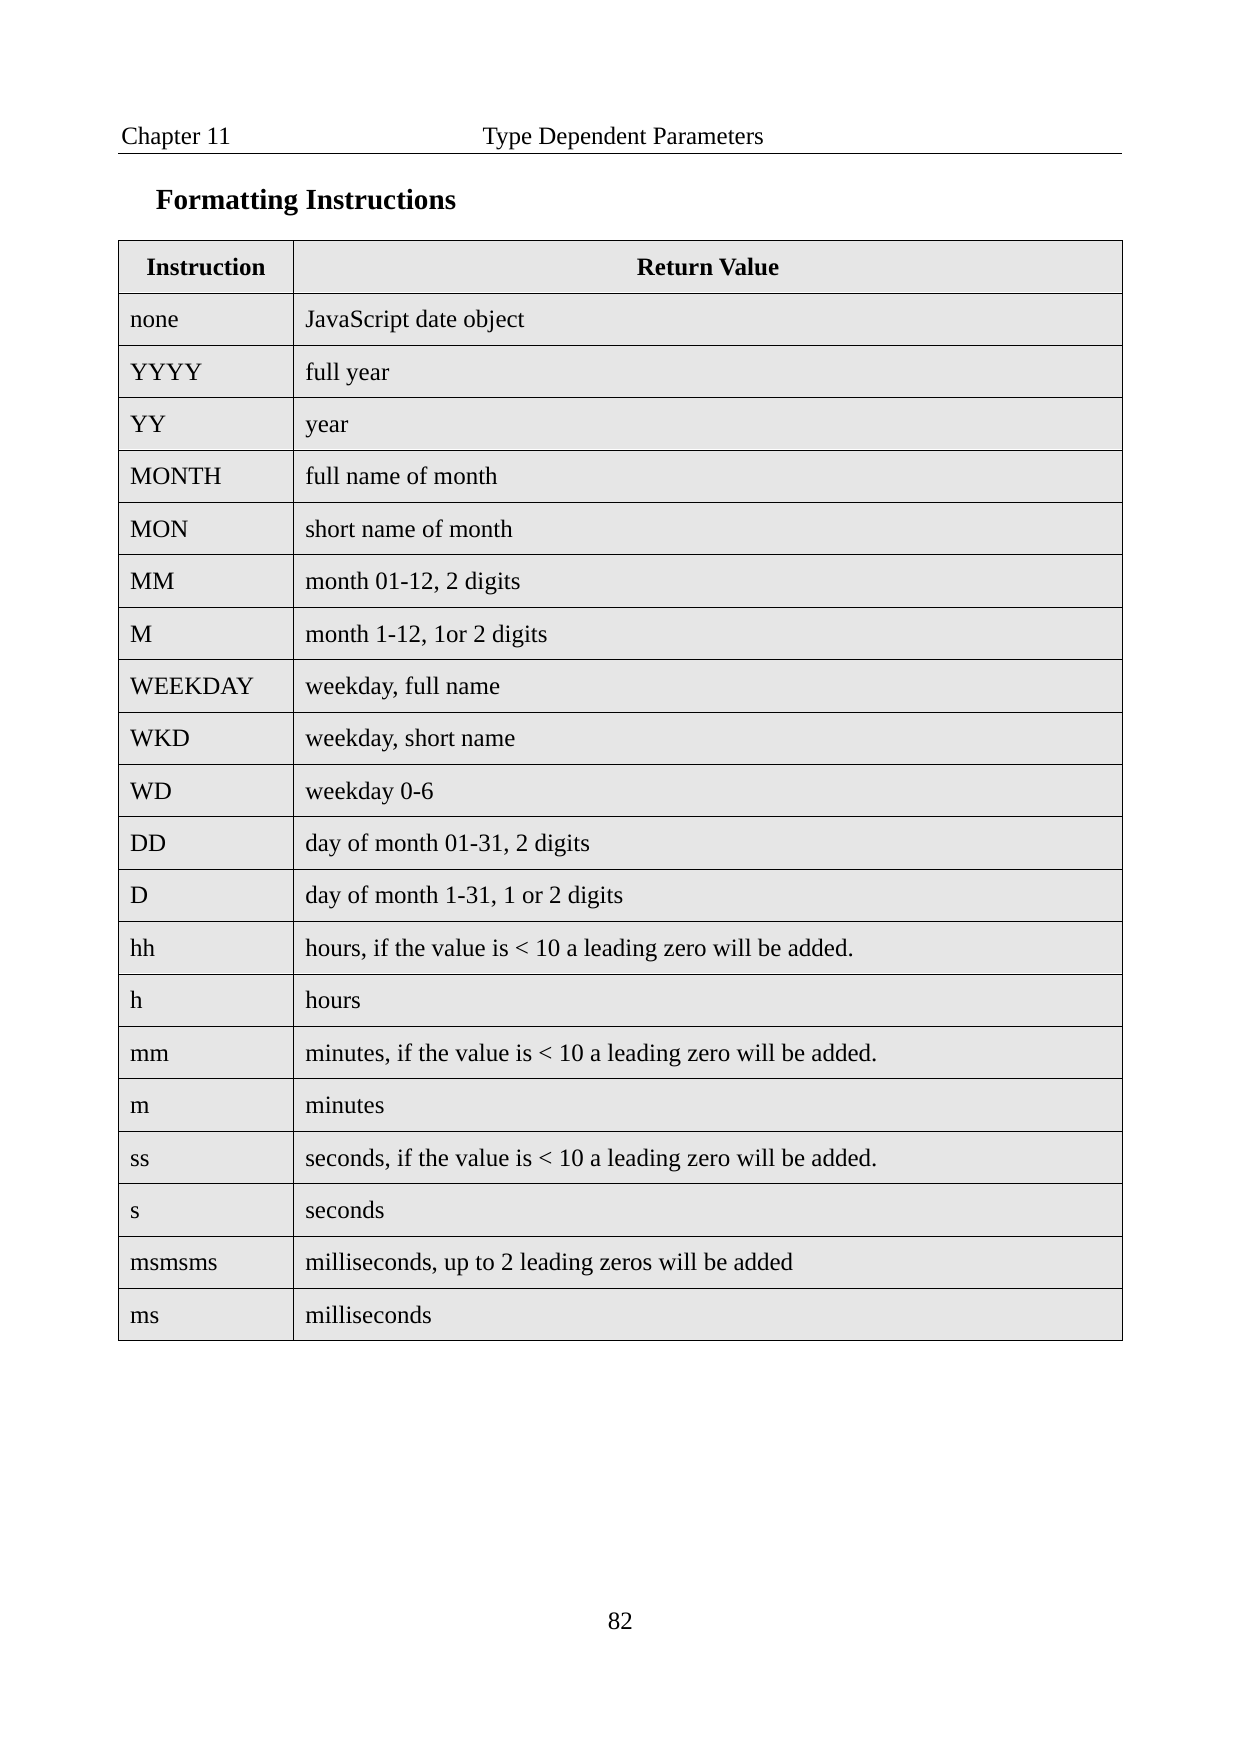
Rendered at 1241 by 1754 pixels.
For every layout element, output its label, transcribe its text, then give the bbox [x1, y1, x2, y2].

table_cell month 1-12, 1or 2 digits [294, 608, 1122, 659]
table_cell DD [119, 817, 293, 869]
table_cell day of month 01-31, 2 digits [294, 817, 1122, 869]
table_cell MON [119, 503, 293, 554]
table_cell short name of month [294, 503, 1122, 554]
table_cell month 01-12, 2 digits [294, 555, 1122, 607]
table_cell M [119, 608, 293, 659]
table_header Return Value [294, 241, 1122, 292]
table_cell weekday 0-6 [294, 765, 1122, 816]
table_cell day of month 1-31, 1 or 2 digits [294, 870, 1122, 921]
table_cell WKD [119, 713, 293, 764]
table_cell WD [119, 765, 293, 816]
table_cell minutes [294, 1079, 1122, 1131]
table_cell seconds, if the value is < 10 a leading zero will be added. [294, 1132, 1122, 1183]
table_cell weekday, full name [294, 660, 1122, 712]
table_cell YY [119, 398, 293, 449]
table_header Instruction [119, 241, 293, 292]
table_cell m [119, 1079, 293, 1131]
table_cell YYYY [119, 346, 293, 397]
table_cell D [119, 870, 293, 921]
table_cell hours, if the value is < 10 a leading zero will be added. [294, 922, 1122, 973]
subtitle Formatting Instructions [156, 182, 1122, 216]
table_cell MM [119, 555, 293, 607]
table_cell milliseconds, up to 2 leading zeros will be added [294, 1237, 1122, 1288]
table_cell MONTH [119, 451, 293, 502]
table_cell milliseconds [294, 1289, 1122, 1340]
table_cell s [119, 1184, 293, 1236]
table_cell ms [119, 1289, 293, 1340]
table_cell h [119, 975, 293, 1026]
table_cell mm [119, 1027, 293, 1078]
table_cell msmsms [119, 1237, 293, 1288]
table_cell minutes, if the value is < 10 a leading zero will be added. [294, 1027, 1122, 1078]
table_cell WEEKDAY [119, 660, 293, 712]
table_cell weekday, short name [294, 713, 1122, 764]
table_cell full year [294, 346, 1122, 397]
table_cell JavaScript date object [294, 294, 1122, 345]
table_cell none [119, 294, 293, 345]
table_cell hours [294, 975, 1122, 1026]
table_cell hh [119, 922, 293, 973]
table_cell seconds [294, 1184, 1122, 1236]
table_cell ss [119, 1132, 293, 1183]
table_cell year [294, 398, 1122, 449]
table_cell full name of month [294, 451, 1122, 502]
